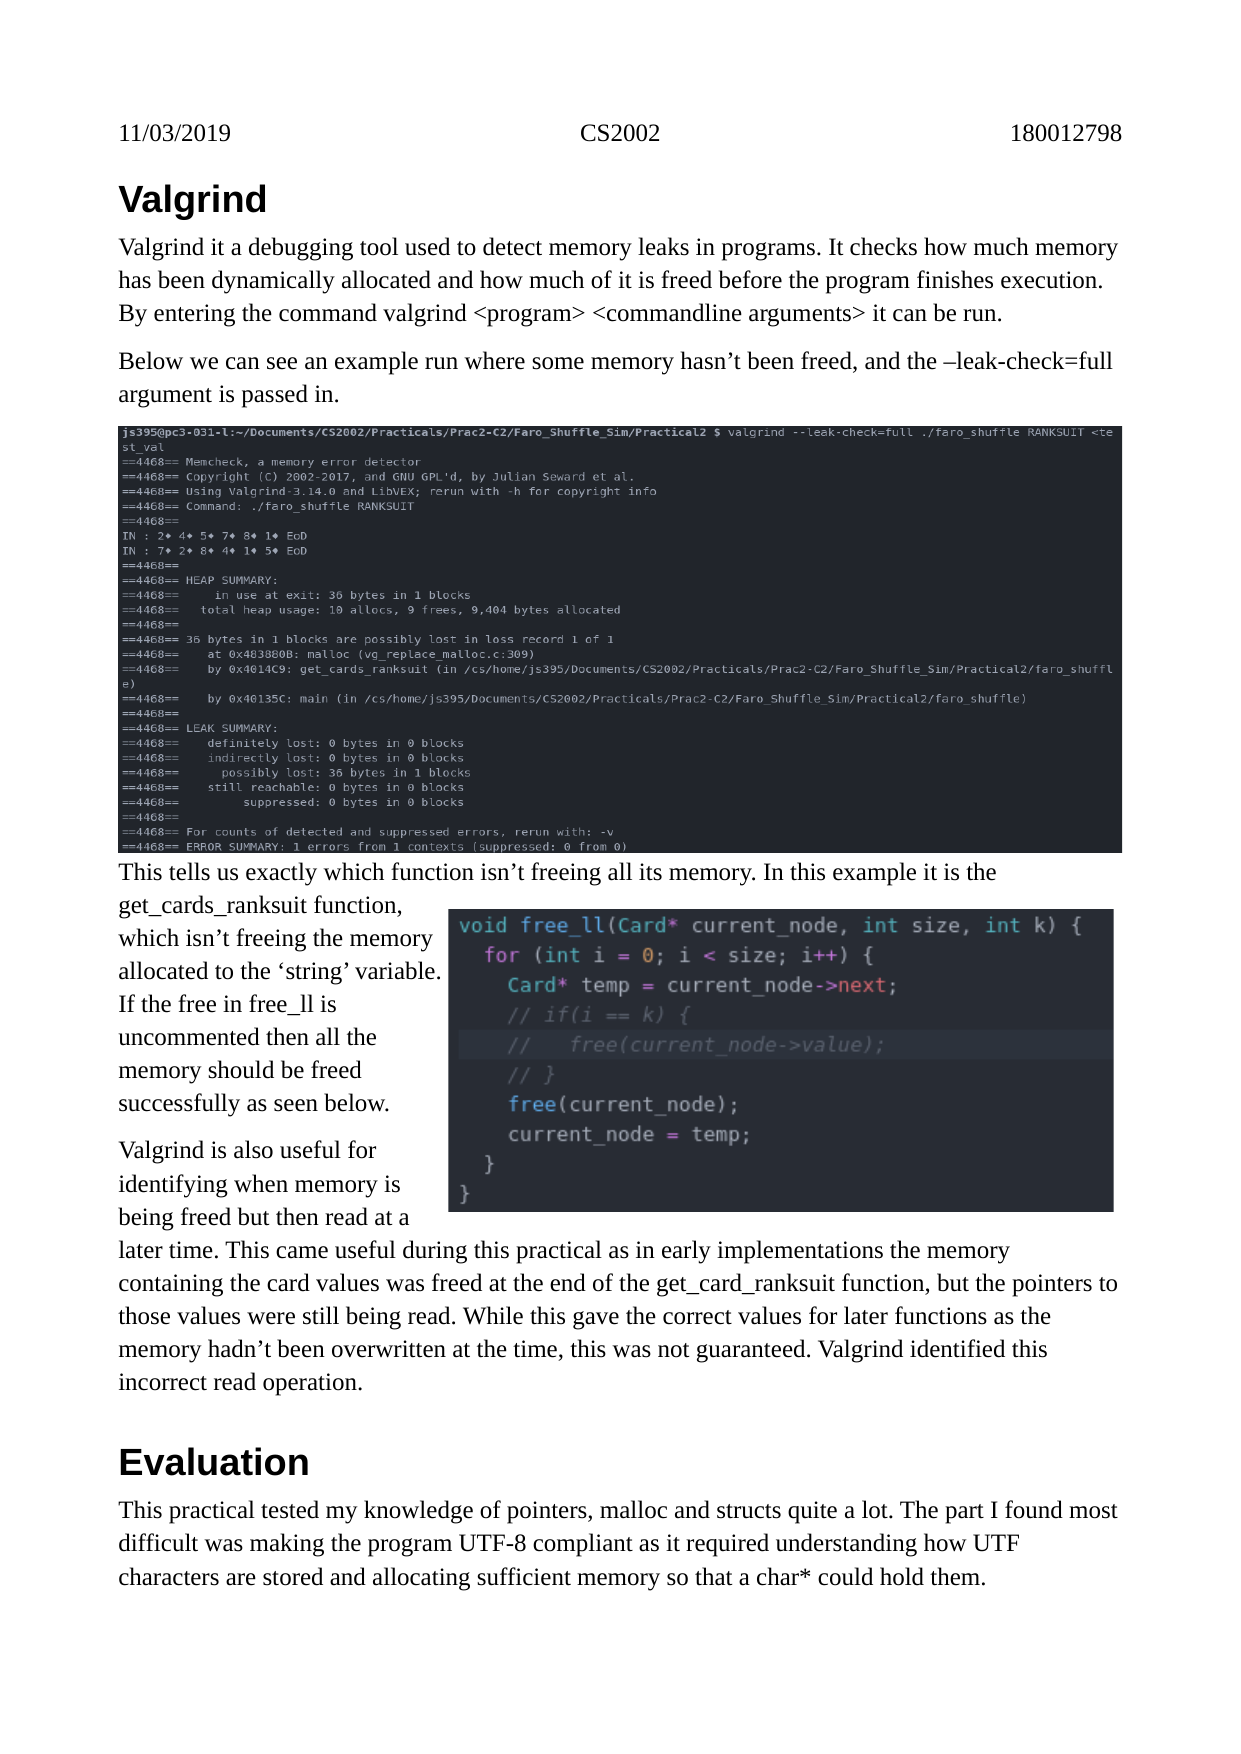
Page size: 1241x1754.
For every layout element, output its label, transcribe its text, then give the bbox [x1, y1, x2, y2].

text Valgrind is also useful for identifying when memory is being freed but then read at a later time. This came useful during this practical as in early implementations the memory containing the card values was freed at the end of the get_card_ranksuit function, but the pointers to those values were still being read. While this gave the correct values for later functions as the memory hadn’t been overwritten at the time, this was not guaranteed. Valgrind identified this incorrect read operation. [118, 1136, 1122, 1396]
text Valgrind it a debugging tool used to detect memory leaks in programs. It checks how much memory has been dynamically allocated and how much of it is freed before the program finishes execution. By entering the command valgrind <program> <commandline arguments> it can be run. [118, 232, 1122, 327]
subtitle Valgrind [118, 176, 1122, 220]
picture [118, 426, 1123, 853]
text This practical tested my knowledge of pointers, malloc and structs quite a lot. The part I found most difficult was making the program UTF-8 compliant as it required understanding how UTF characters are stored and allocating sufficient memory so that a char* could hold them. [118, 1496, 1122, 1590]
subtitle Evaluation [118, 1439, 1122, 1483]
picture [448, 909, 1114, 1212]
text This tells us exactly which function isn’t freeing all its memory. In this example it is the get_cards_ranksuit function, which isn’t freeing the memory allocated to the ‘string’ variable. If the free in free_ll is uncommented then all the memory should be freed successfully as seen below. [118, 853, 1122, 1117]
text Below we can see an example run where some memory hasn’t been freed, and the –leak-check=full argument is passed in. [118, 346, 1122, 408]
